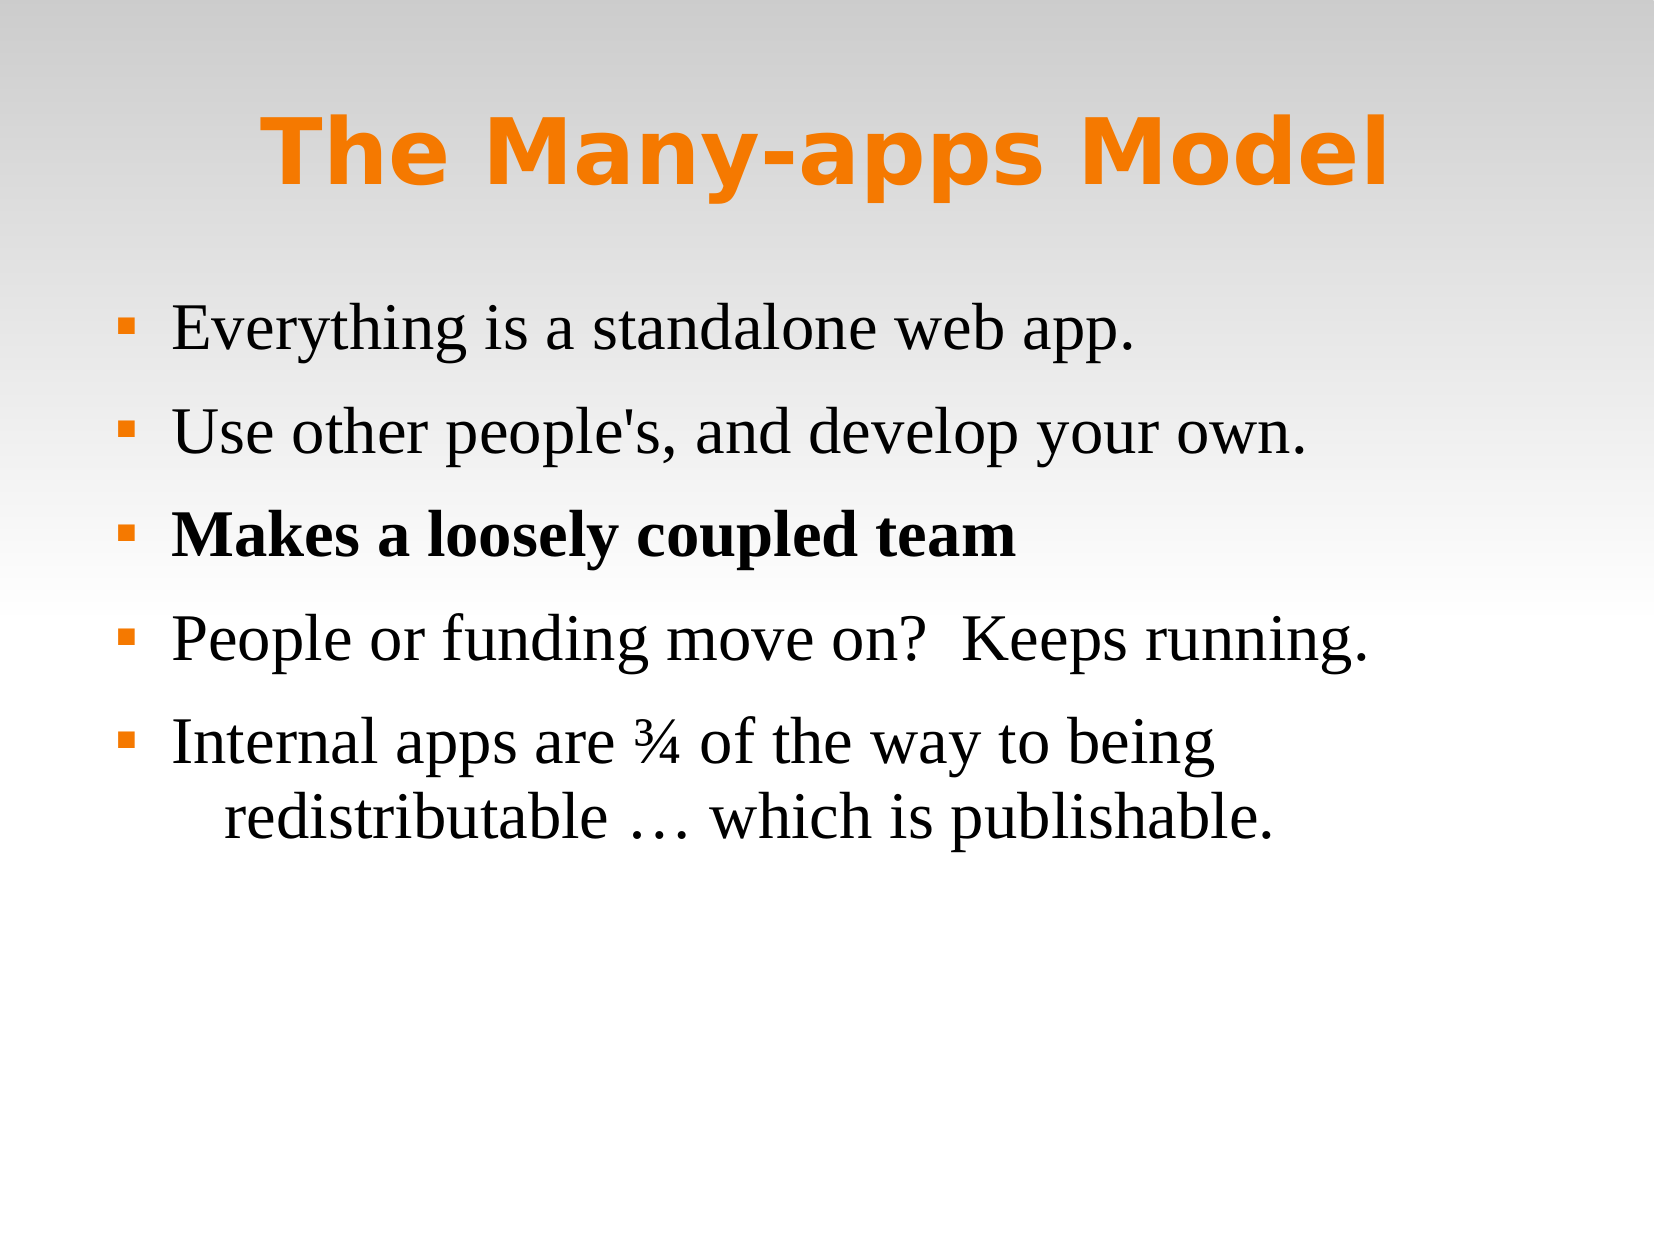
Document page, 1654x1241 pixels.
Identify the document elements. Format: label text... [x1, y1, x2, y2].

title The Many-apps Model [82, 56, 1571, 250]
list Everything is a standalone web app. Use other people's, and develop your own. Makes a loosely coupled team People or funding move on? Keeps running. Internal apps are ¾ of the way to being redistributable … which is publishable. [82, 290, 1571, 1094]
